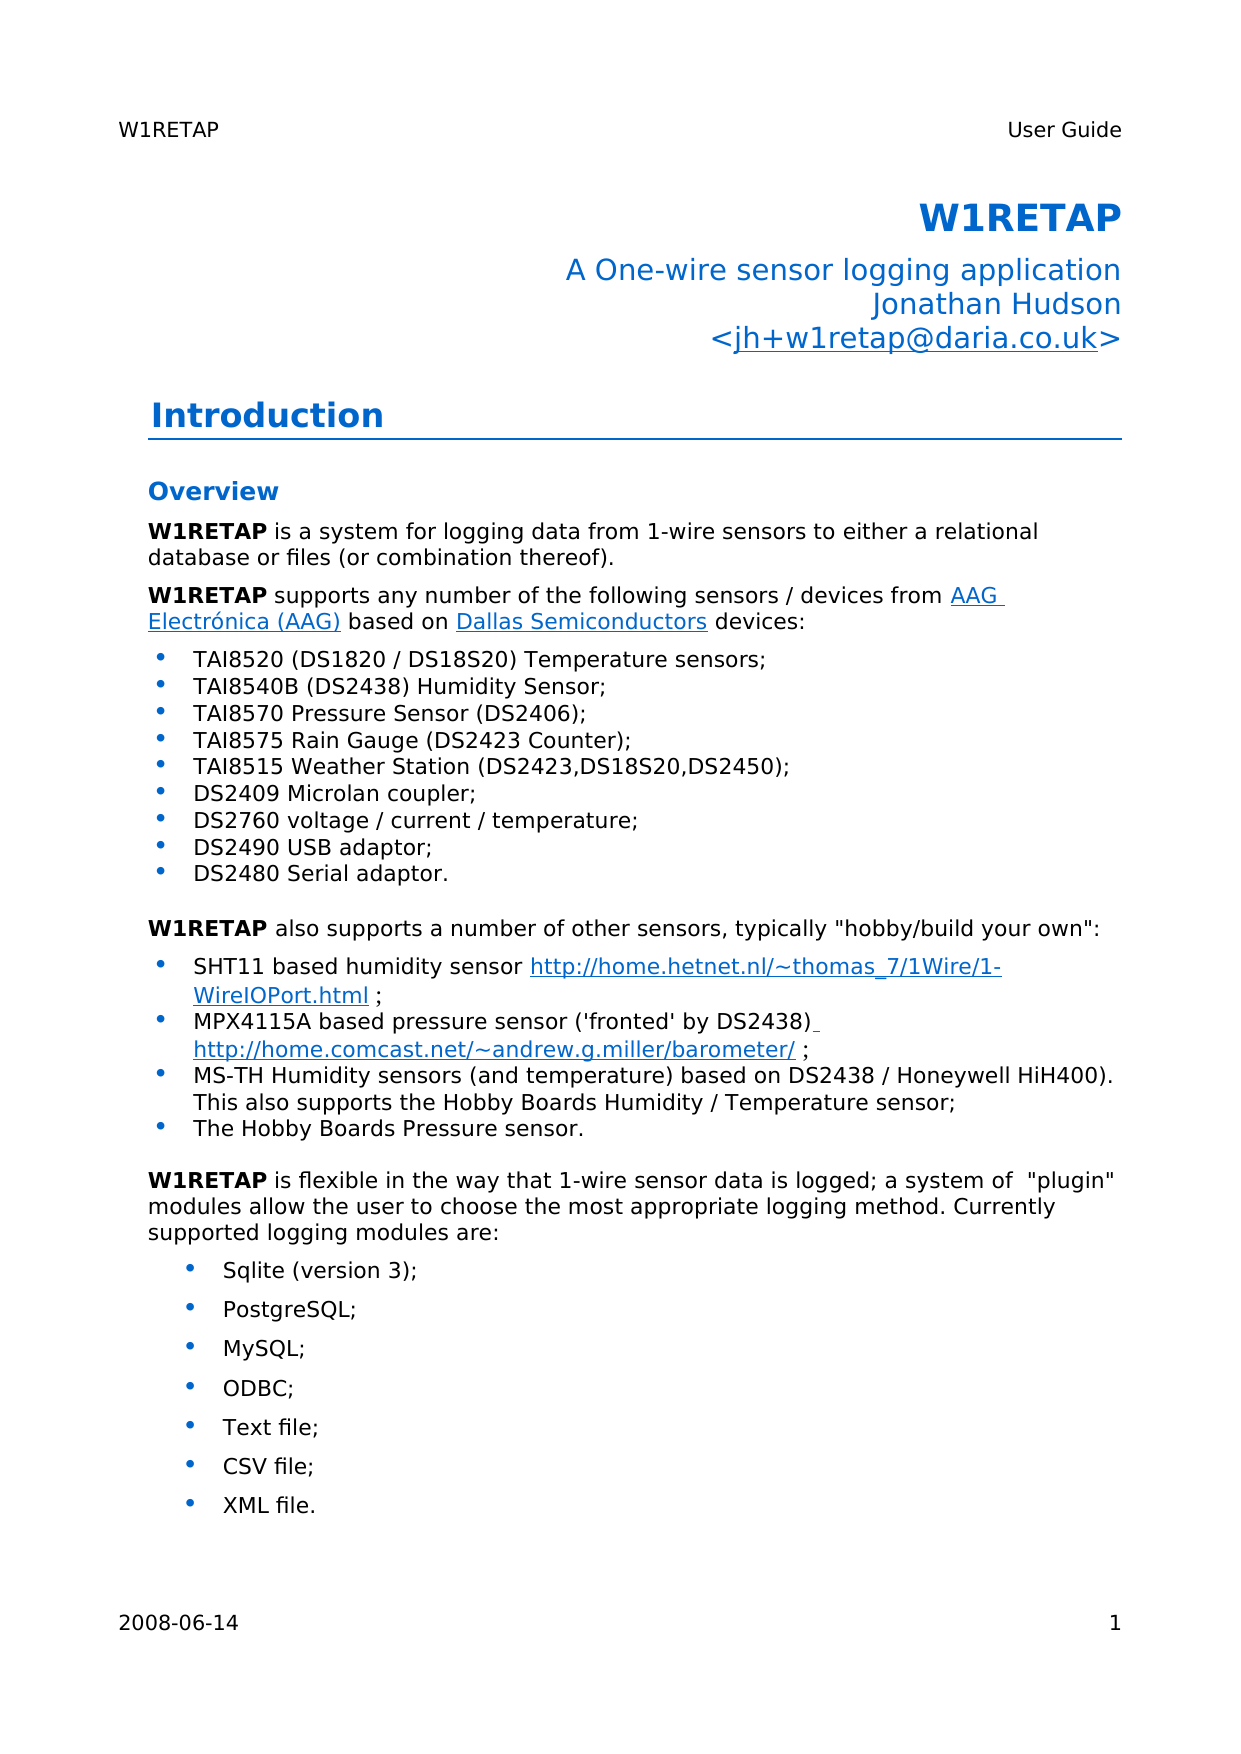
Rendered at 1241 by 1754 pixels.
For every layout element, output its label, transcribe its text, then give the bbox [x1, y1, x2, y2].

list ODBC; [185, 1376, 1122, 1402]
list PostgreSQL; [185, 1297, 1122, 1324]
subtitle A One-wire sensor logging application Jonathan Hudson <jh+w1retap@daria.co.uk> [118, 253, 1122, 356]
list TAI8520 (DS1820 / DS18S20) Temperature sensors; [156, 647, 1122, 674]
list DS2760 voltage / current / temperature; [156, 808, 1122, 834]
list TAI8570 Pressure Sensor (DS2406); [156, 701, 1122, 727]
list The Hobby Boards Pressure sensor. [156, 1116, 1122, 1142]
list CSV file; [185, 1454, 1122, 1481]
list SHT11 based humidity sensor http://home.hetnet.nl/~thomas_7/1Wire/1-WireIOPort.html ; [156, 954, 1122, 1008]
subtitle Introduction [148, 393, 1122, 438]
text W1RETAP is flexible in the way that 1-wire sensor data is logged; a system of "plugin" modules allow the user to choose the most appropriate logging method. Currently supported logging modules are: [148, 1168, 1122, 1245]
list Sqlite (version 3); [185, 1258, 1122, 1284]
list DS2480 Serial adaptor. [156, 861, 1122, 888]
text W1RETAP is a system for logging data from 1-wire sensors to either a relational database or files (or combination thereof). [148, 519, 1122, 571]
text W1RETAP supports any number of the following sensors / devices from AAG Electrónica (AAG) based on Dallas Semiconductors devices: [148, 583, 1122, 635]
list Text file; [185, 1415, 1122, 1442]
list MySQL; [185, 1336, 1122, 1363]
list XML file. [185, 1493, 1122, 1520]
text W1RETAP also supports a number of other sensors, typically "hobby/build your own": [148, 916, 1122, 942]
list TAI8515 Weather Station (DS2423,DS18S20,DS2450); [156, 754, 1122, 781]
list TAI8575 Rain Gauge (DS2423 Counter); [156, 727, 1122, 754]
list DS2409 Microlan coupler; [156, 781, 1122, 808]
list DS2490 USB adaptor; [156, 834, 1122, 861]
subtitle Overview [148, 477, 1122, 507]
list MS-TH Humidity sensors (and temperature) based on DS2438 / Honeywell HiH400). This also supports the Hobby Boards Humidity / Temperature sensor; [156, 1063, 1122, 1116]
list TAI8540B (DS2438) Humidity Sensor; [156, 674, 1122, 701]
list MPX4115A based pressure sensor ('fronted' by DS2438) http://home.comcast.net/~andrew.g.miller/barometer/ ; [156, 1008, 1122, 1063]
title W1RETAP [118, 197, 1122, 240]
